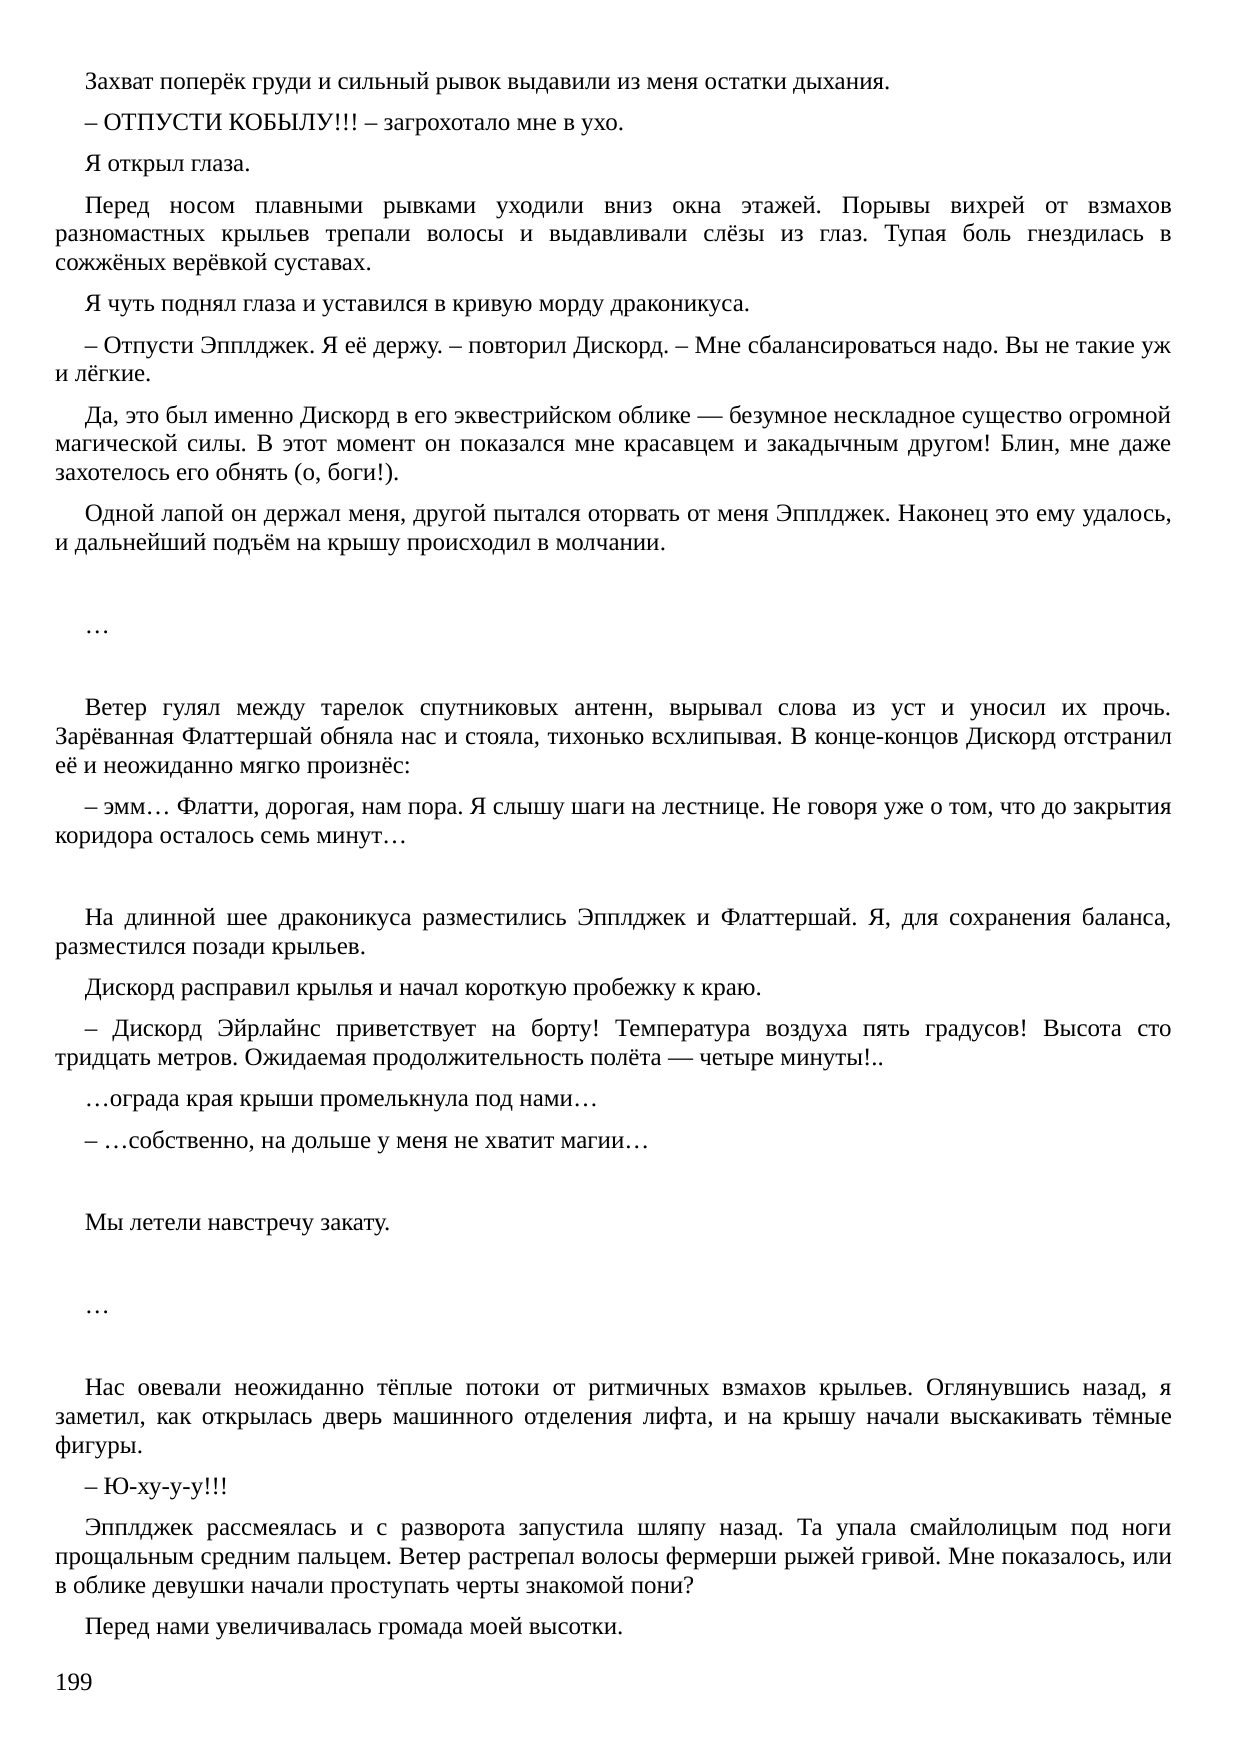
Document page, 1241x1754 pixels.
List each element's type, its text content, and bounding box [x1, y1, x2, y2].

text – Ю-ху-у-у!!! [55, 1471, 1173, 1500]
text … [55, 610, 1173, 638]
text Да, это был именно Дискорд в его эквестрийском облике — безумное нескладное существо огромной магической силы. В этот момент он показался мне красавцем и закадычным другом! Блин, мне даже захотелось его обнять (о, боги!). [55, 400, 1173, 486]
text – Дискорд Эйрлайнс приветствует на борту! Температура воздуха пять градусов! Высота сто тридцать метров. Ожидаемая продолжительность полёта — четыре минуты!.. [55, 1013, 1173, 1071]
text …ограда края крыши промелькнула под нами… [55, 1083, 1173, 1112]
text Дискорд расправил крылья и начал короткую пробежку к краю. [55, 972, 1173, 1001]
text – …собственно, на дольше у меня не хватит магии… [55, 1125, 1173, 1153]
text Перед носом плавными рывками уходили вниз окна этажей. Порывы вихрей от взмахов разномастных крыльев трепали волосы и выдавливали слёзы из глаз. Тупая боль гнездилась в сожжёных верёвкой суставах. [55, 190, 1173, 276]
text Нас овевали неожиданно тёплые потоки от ритмичных взмахов крыльев. Оглянувшись назад, я заметил, как открылась дверь машинного отделения лифта, и на крышу начали выскакивать тёмные фигуры. [55, 1372, 1173, 1458]
text – Отпусти Эпплджек. Я её держу. – повторил Дискорд. – Мне сбалансироваться надо. Вы не такие уж и лёгкие. [55, 330, 1173, 387]
text Я чуть поднял глаза и уставился в кривую морду драконикуса. [55, 288, 1173, 317]
text – ОТПУСТИ КОБЫЛУ!!! – загрохотало мне в ухо. [55, 107, 1173, 136]
text На длинной шее драконикуса разместились Эпплджек и Флаттершай. Я, для сохранения баланса, разместился позади крыльев. [55, 902, 1173, 960]
text … [55, 1290, 1173, 1318]
text Одной лапой он держал меня, другой пытался оторвать от меня Эпплджек. Наконец это ему удалось, и дальнейший подъём на крышу происходил в молчании. [55, 498, 1173, 556]
text Захват поперёк груди и сильный рывок выдавили из меня остатки дыхания. [55, 66, 1173, 95]
text Перед нами увеличивалась громада моей высотки. [55, 1611, 1173, 1640]
text – эмм… Флатти, дорогая, нам пора. Я слышу шаги на лестнице. Не говоря уже о том, что до закрытия коридора осталось семь минут… [55, 791, 1173, 848]
text Ветер гулял между тарелок спутниковых антенн, вырывал слова из уст и уносил их прочь. Зарёванная Флаттершай обняла нас и стояла, тихонько всхлипывая. В конце-концов Дискорд отстранил её и неожиданно мягко произнёс: [55, 692, 1173, 778]
text Эпплджек рассмеялась и с разворота запустила шляпу назад. Та упала смайлолицым под ноги прощальным средним пальцем. Ветер растрепал волосы фермерши рыжей гривой. Мне показалось, или в облике девушки начали проступать черты знакомой пони? [55, 1512, 1173, 1598]
text Я открыл глаза. [55, 148, 1173, 177]
text Мы летели навстречу закату. [55, 1207, 1173, 1236]
